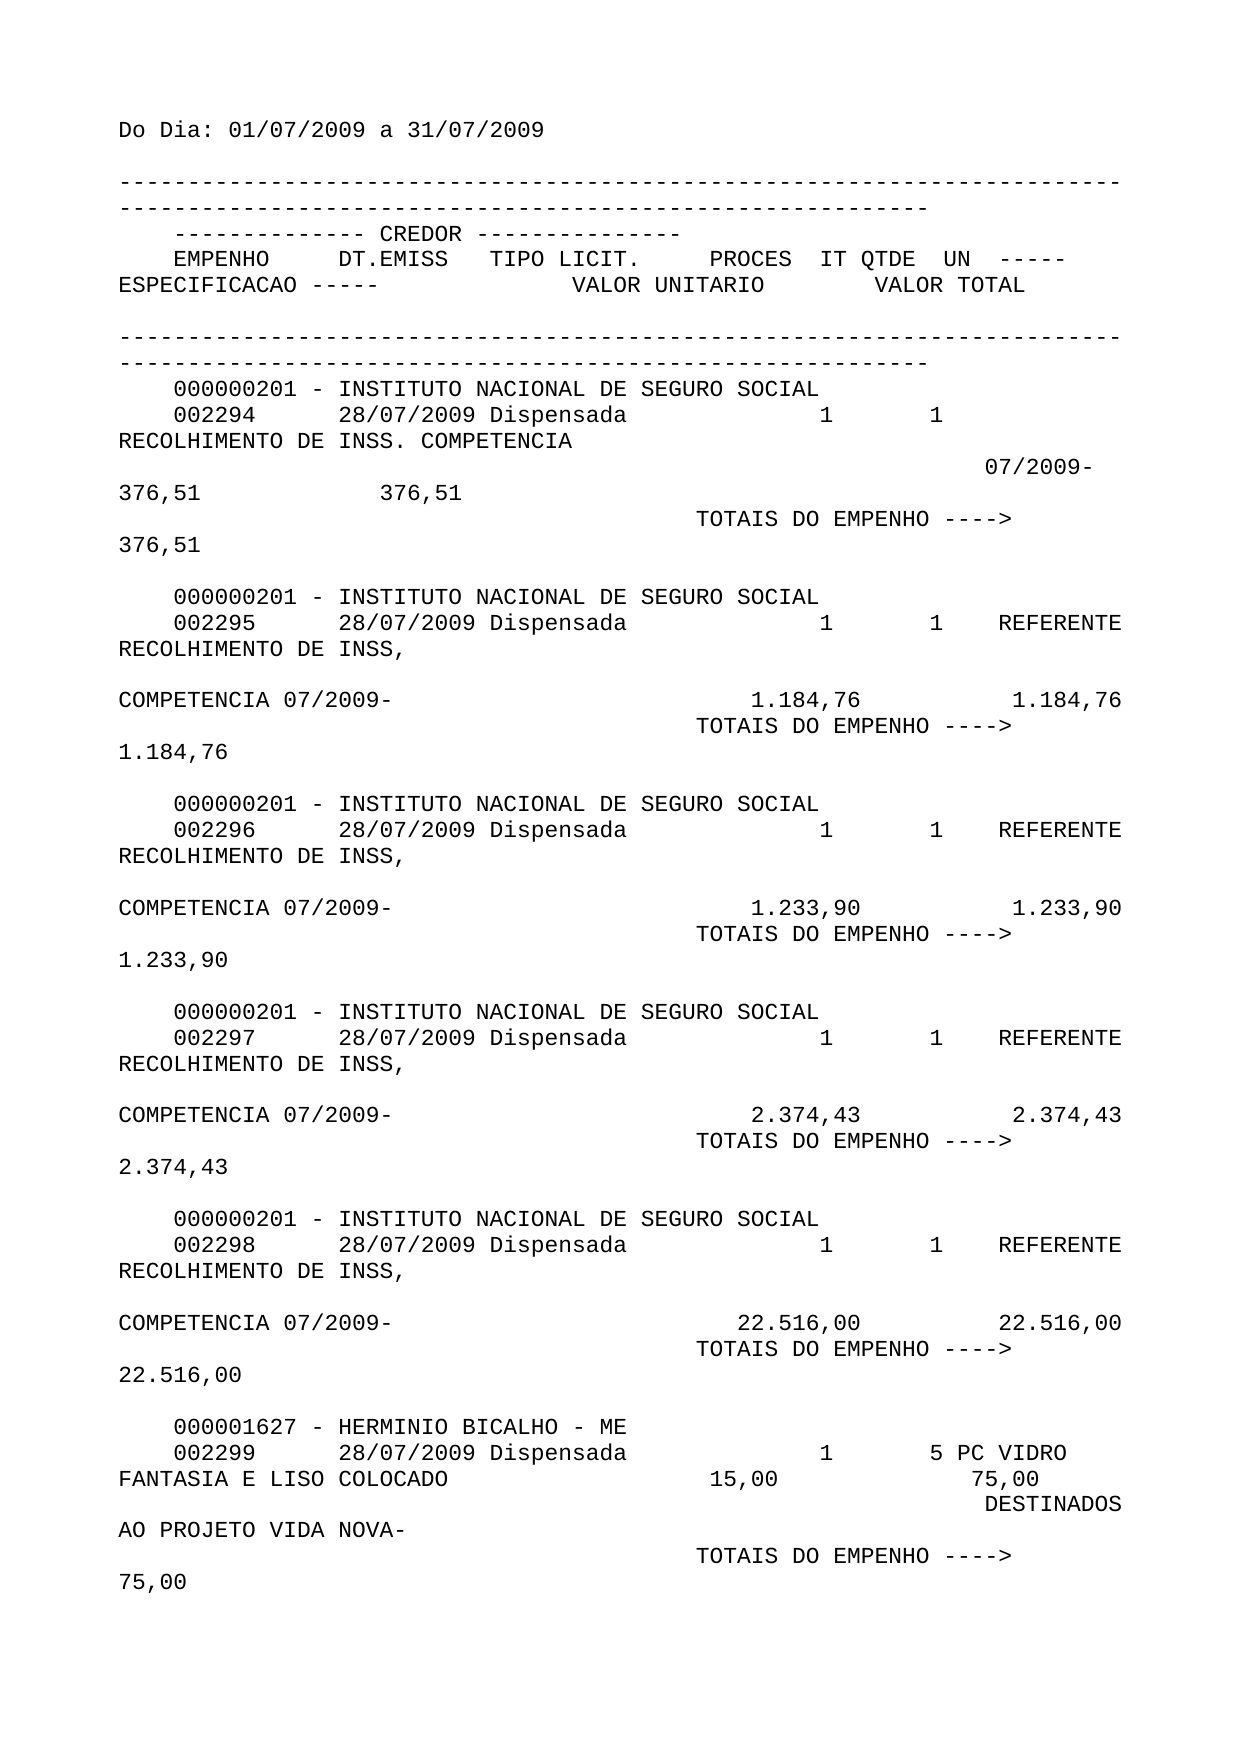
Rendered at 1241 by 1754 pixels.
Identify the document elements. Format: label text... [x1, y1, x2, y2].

text 000000201 - INSTITUTO NACIONAL DE SEGURO SOCIAL [118, 377, 1122, 403]
text TOTAIS DO EMPENHO ----> 2.374,43 [118, 1130, 1122, 1182]
text COMPETENCIA 07/2009- 2.374,43 2.374,43 [118, 1078, 1122, 1130]
text 002295 28/07/2009 Dispensada 1 1 REFERENTE RECOLHIMENTO DE INSS, [118, 611, 1122, 663]
text TOTAIS DO EMPENHO ----> 1.184,76 [118, 715, 1122, 767]
text 000001627 - HERMINIO BICALHO - ME [118, 1415, 1122, 1441]
text TOTAIS DO EMPENHO ----> 1.233,90 [118, 922, 1122, 974]
text ------------------------------------------------------------------------------------------------------------------------------------ [118, 300, 1122, 377]
text 07/2009- 376,51 376,51 [118, 455, 1122, 507]
text EMPENHO DT.EMISS TIPO LICIT. PROCES IT QTDE UN ----- ESPECIFICACAO ----- VALOR UNITARIO VALOR TOTAL [118, 248, 1122, 300]
text DESTINADOS AO PROJETO VIDA NOVA- [118, 1493, 1122, 1545]
text 002297 28/07/2009 Dispensada 1 1 REFERENTE RECOLHIMENTO DE INSS, [118, 1026, 1122, 1078]
text Do Dia: 01/07/2009 a 31/07/2009 [118, 118, 1122, 144]
text COMPETENCIA 07/2009- 1.233,90 1.233,90 [118, 870, 1122, 922]
text 000000201 - INSTITUTO NACIONAL DE SEGURO SOCIAL [118, 1207, 1122, 1233]
text 002299 28/07/2009 Dispensada 1 5 PC VIDRO FANTASIA E LISO COLOCADO 15,00 75,00 [118, 1441, 1122, 1493]
text 000000201 - INSTITUTO NACIONAL DE SEGURO SOCIAL [118, 792, 1122, 818]
text 002296 28/07/2009 Dispensada 1 1 REFERENTE RECOLHIMENTO DE INSS, [118, 818, 1122, 870]
text COMPETENCIA 07/2009- 1.184,76 1.184,76 [118, 663, 1122, 715]
text 000000201 - INSTITUTO NACIONAL DE SEGURO SOCIAL [118, 1000, 1122, 1026]
text ------------------------------------------------------------------------------------------------------------------------------------ [118, 144, 1122, 222]
text 000000201 - INSTITUTO NACIONAL DE SEGURO SOCIAL [118, 585, 1122, 611]
text TOTAIS DO EMPENHO ----> 22.516,00 [118, 1337, 1122, 1389]
text TOTAIS DO EMPENHO ----> 75,00 [118, 1545, 1122, 1597]
text 002294 28/07/2009 Dispensada 1 1 RECOLHIMENTO DE INSS. COMPETENCIA [118, 403, 1122, 455]
text 002298 28/07/2009 Dispensada 1 1 REFERENTE RECOLHIMENTO DE INSS, [118, 1233, 1122, 1285]
text -------------- CREDOR --------------- [118, 222, 1122, 248]
text COMPETENCIA 07/2009- 22.516,00 22.516,00 [118, 1285, 1122, 1337]
text TOTAIS DO EMPENHO ----> 376,51 [118, 507, 1122, 559]
